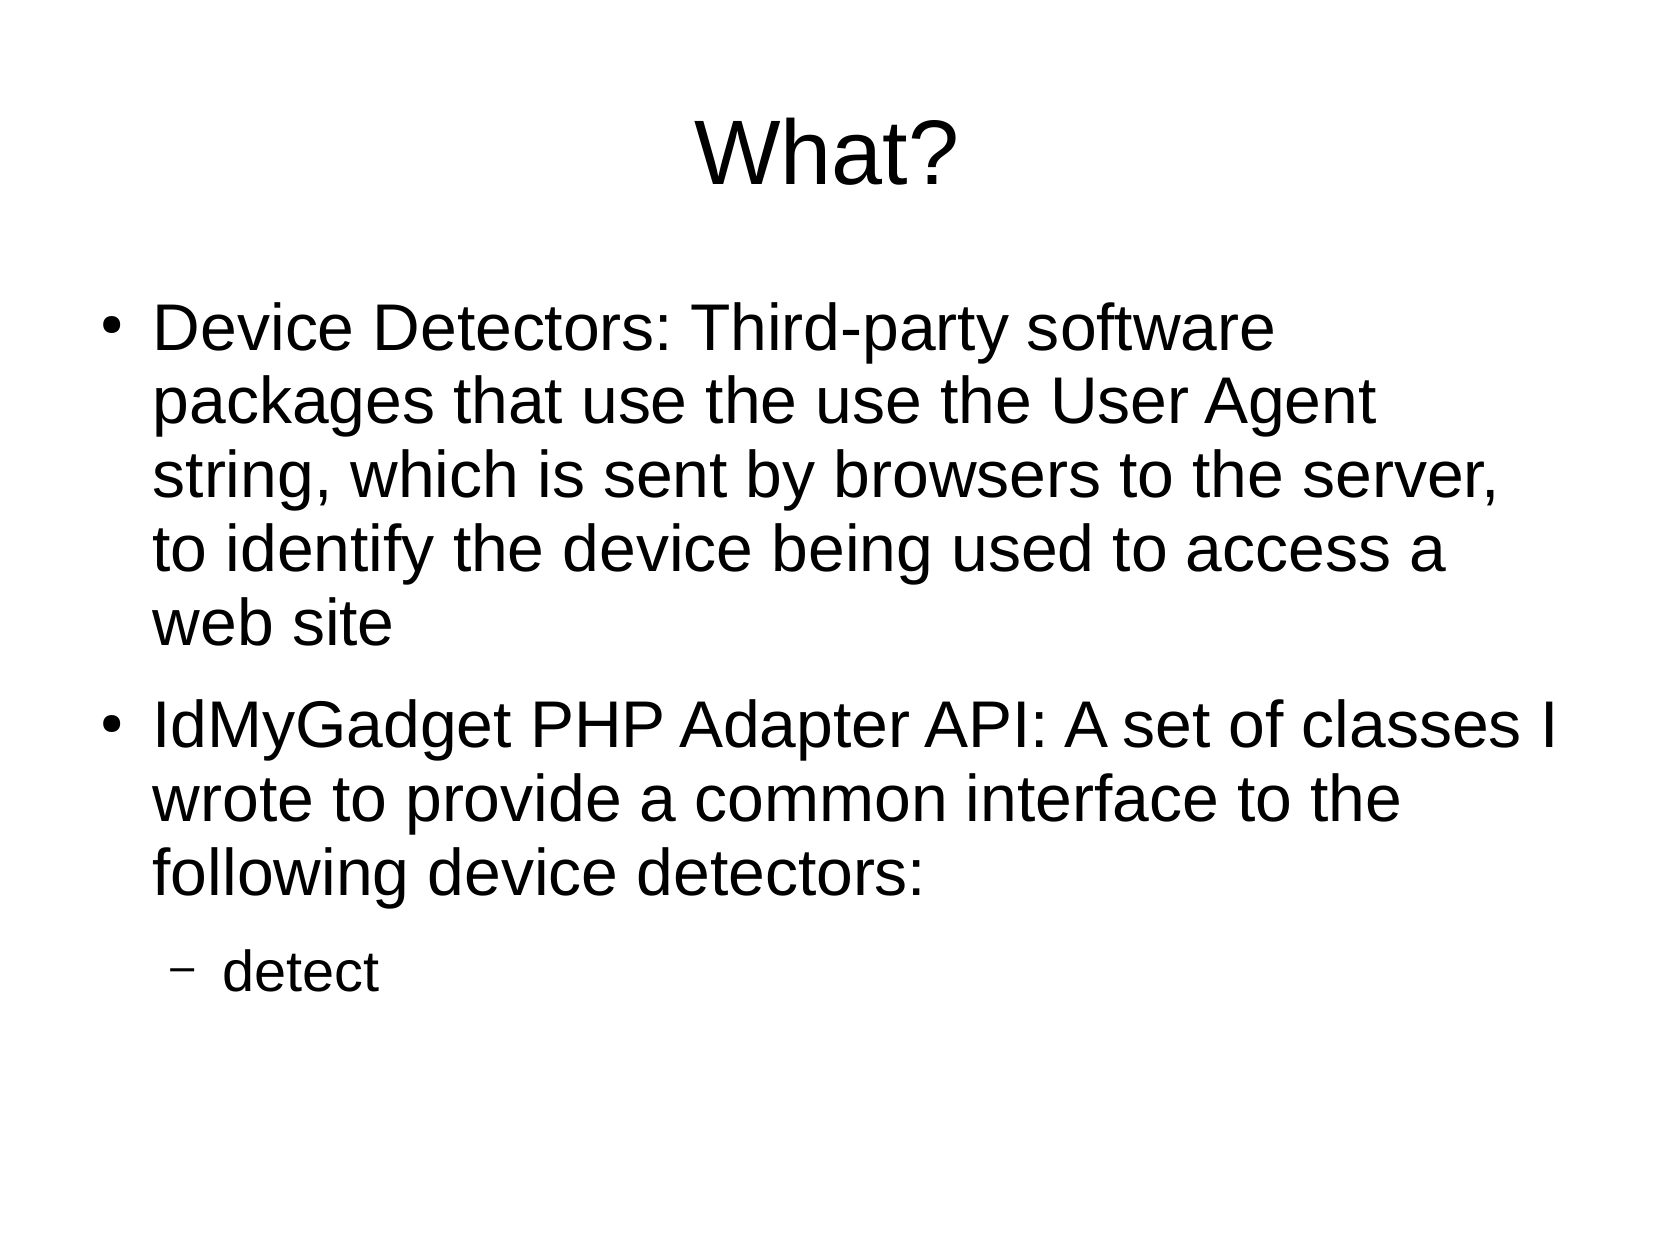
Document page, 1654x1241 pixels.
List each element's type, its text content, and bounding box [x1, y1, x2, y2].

list Device Detectors: Third-party software packages that use the use the User Agent string, which is sent by browsers to the server, to identify the device being used to access a web site IdMyGadget PHP Adapter API: A set of classes I wrote to provide a common interface to the following device detectors: detect [82, 290, 1571, 1010]
title What? [82, 49, 1571, 257]
